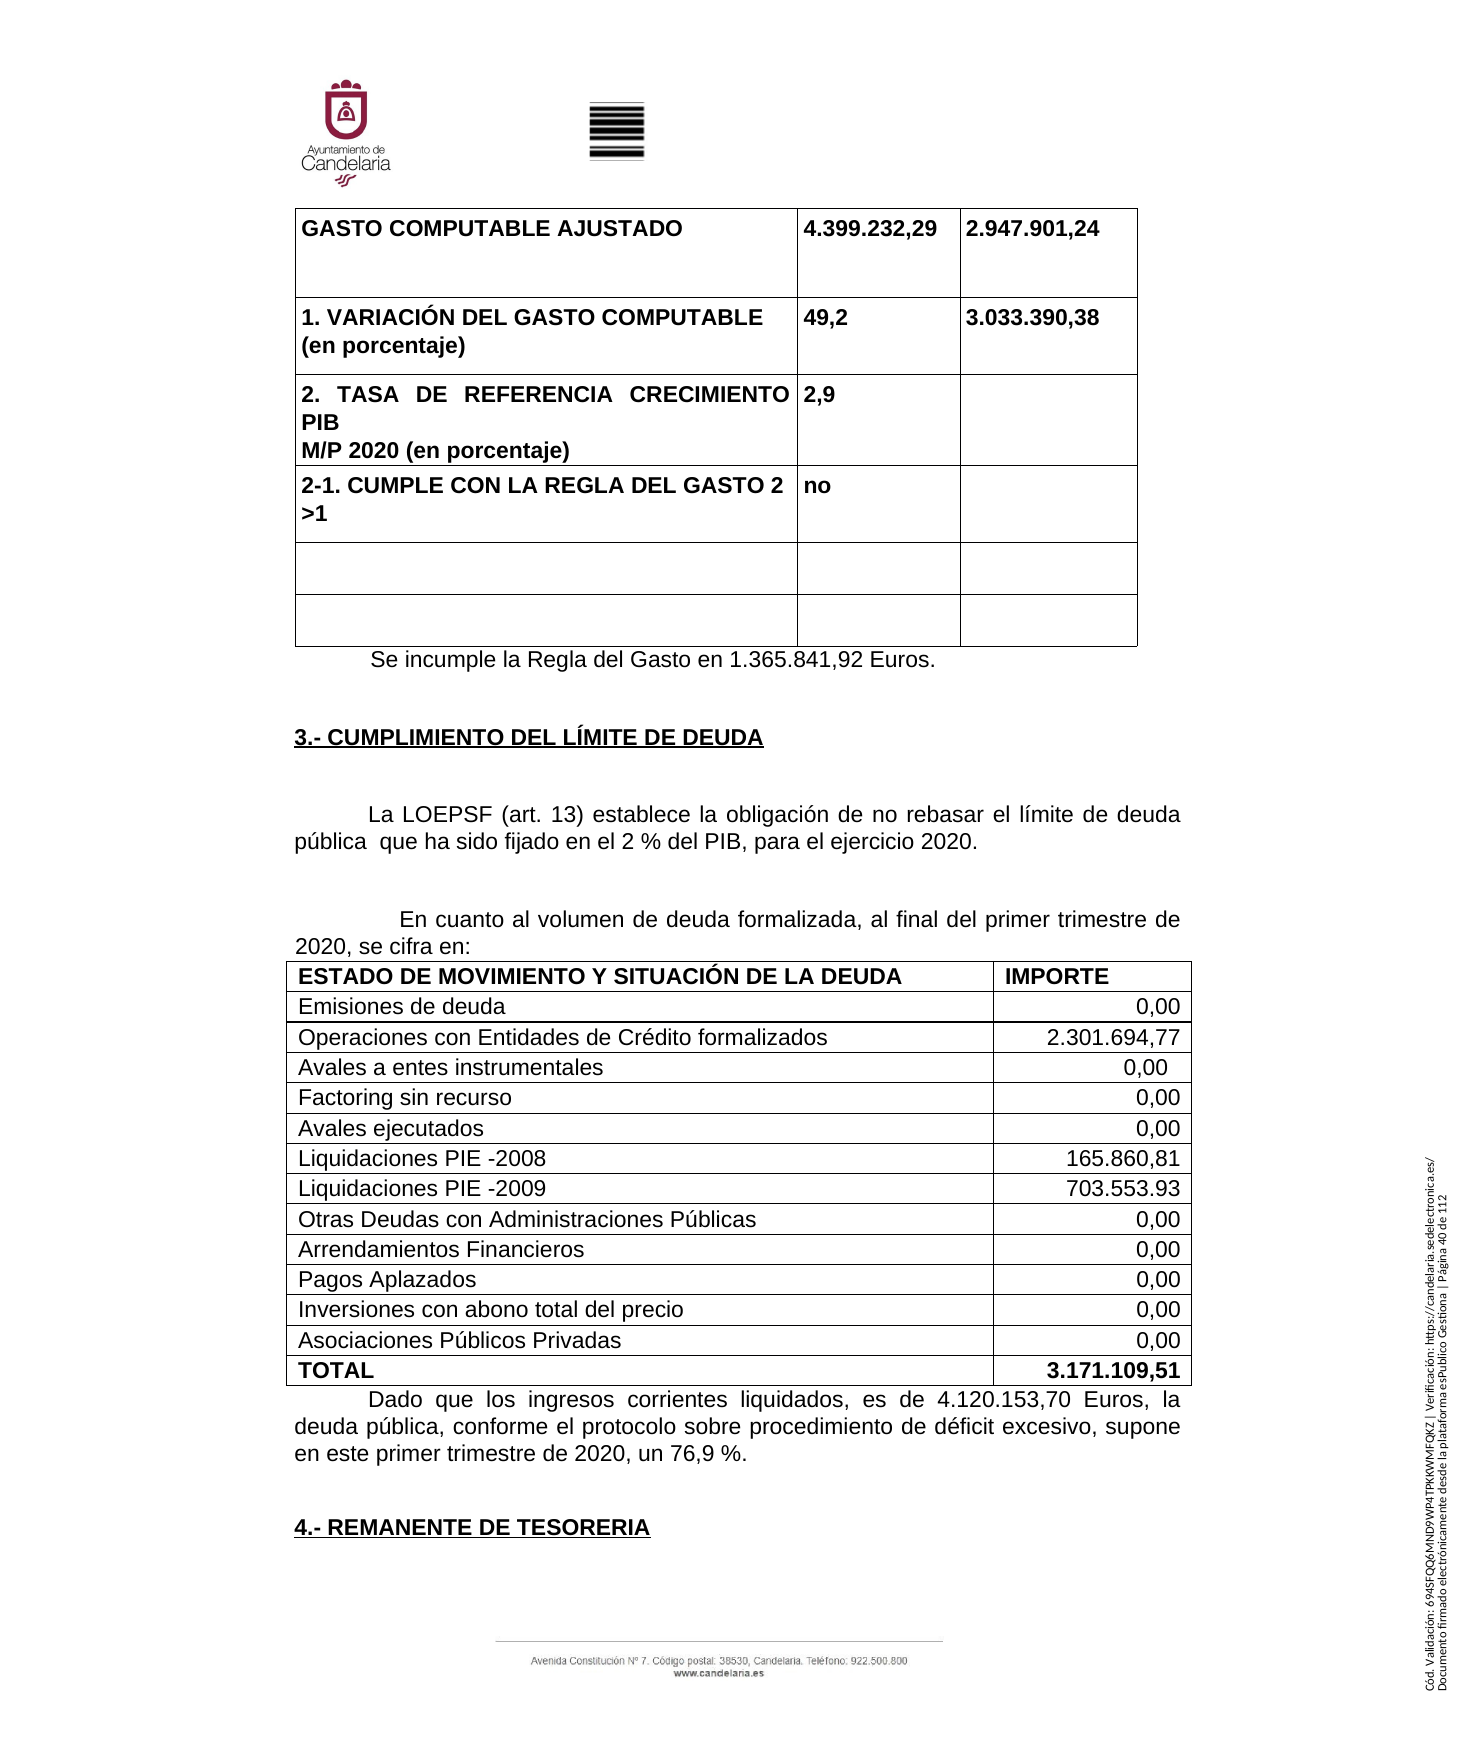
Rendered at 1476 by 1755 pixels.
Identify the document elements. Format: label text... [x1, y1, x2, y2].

text 3.- CUMPLIMIENTO DEL LÍMITE DE DEUDA [294, 723, 1186, 750]
table_cell Inversiones con abono total del precio [287, 1295, 993, 1324]
table_cell Liquidaciones PIE -2009 [287, 1174, 993, 1203]
table_cell [961, 543, 1137, 594]
table_cell 0,00 [994, 1114, 1191, 1143]
table_cell 0,00 [994, 992, 1191, 1021]
table_cell Otras Deudas con Administraciones Públicas [287, 1204, 993, 1234]
table_cell 0,00 [994, 1295, 1191, 1324]
text La LOEPSF (art. 13) establece la obligación de no rebasar el límite de deuda pública que ha sido fijado en el 2 % del PIB, para el ejercicio 2020. [294, 801, 1181, 854]
table_cell Factoring sin recurso [287, 1083, 993, 1112]
table_cell 49,2 [798, 298, 960, 374]
table_cell 2.947.901,24 [961, 209, 1137, 297]
table_header IMPORTE [994, 962, 1191, 991]
table_cell 1. VARIACIÓN DEL GASTO COMPUTABLE (en porcentaje) [296, 298, 797, 374]
table_cell 0,00 [994, 1326, 1191, 1355]
table_cell 0,00 [994, 1083, 1191, 1112]
table_cell [961, 375, 1137, 465]
table_cell Avales a entes instrumentales [287, 1053, 993, 1082]
table_header ESTADO DE MOVIMIENTO Y SITUACIÓN DE LA DEUDA [287, 962, 993, 991]
table_cell 3.033.390,38 [961, 298, 1137, 374]
table_cell 0,00 [994, 1204, 1191, 1234]
table_cell Pagos Aplazados [287, 1265, 993, 1294]
table_cell [961, 595, 1137, 646]
text En cuanto al volumen de deuda formalizada, al final del primer trimestre de 2020, se cifra en: [295, 906, 1181, 959]
table_cell Emisiones de deuda [287, 992, 993, 1021]
table_cell 2,9 [798, 375, 960, 465]
table_cell 2.301.694,77 [994, 1023, 1191, 1052]
table_cell 703.553.93 [994, 1174, 1191, 1203]
table_cell 2. TASA DE REFERENCIA CRECIMIENTO PIB M/P 2020 (en porcentaje) [296, 375, 797, 465]
table_cell 3.171.109,51 [994, 1356, 1191, 1385]
text Dado que los ingresos corrientes liquidados, es de 4.120.153,70 Euros, la deuda pública, conforme el protocolo sobre procedimiento de déficit excesivo, supone en este primer trimestre de 2020, un 76,9 %. [294, 1386, 1181, 1467]
table_cell [798, 543, 960, 594]
table_cell 2-1. CUMPLE CON LA REGLA DEL GASTO 2 >1 [296, 466, 797, 542]
table_cell 0,00 [994, 1053, 1191, 1082]
table_cell Operaciones con Entidades de Crédito formalizados [287, 1023, 993, 1052]
table_cell [961, 466, 1137, 542]
table_cell 0,00 [994, 1235, 1191, 1264]
table_cell GASTO COMPUTABLE AJUSTADO [296, 209, 797, 297]
table_cell Avales ejecutados [287, 1114, 993, 1143]
table_cell 0,00 [994, 1265, 1191, 1294]
table_cell TOTAL [287, 1356, 993, 1385]
table_cell [798, 595, 960, 646]
table_cell [296, 595, 797, 646]
table_cell Arrendamientos Financieros [287, 1235, 993, 1264]
table_cell Liquidaciones PIE -2008 [287, 1144, 993, 1173]
table_cell [296, 543, 797, 594]
table_cell 4.399.232,29 [798, 209, 960, 297]
text 4.- REMANENTE DE TESORERIA [294, 1514, 1186, 1540]
text Se incumple la Regla del Gasto en 1.365.841,92 Euros. [370, 646, 1181, 672]
table_cell no [798, 466, 960, 542]
table_cell 165.860,81 [994, 1144, 1191, 1173]
table_cell Asociaciones Públicos Privadas [287, 1326, 993, 1355]
